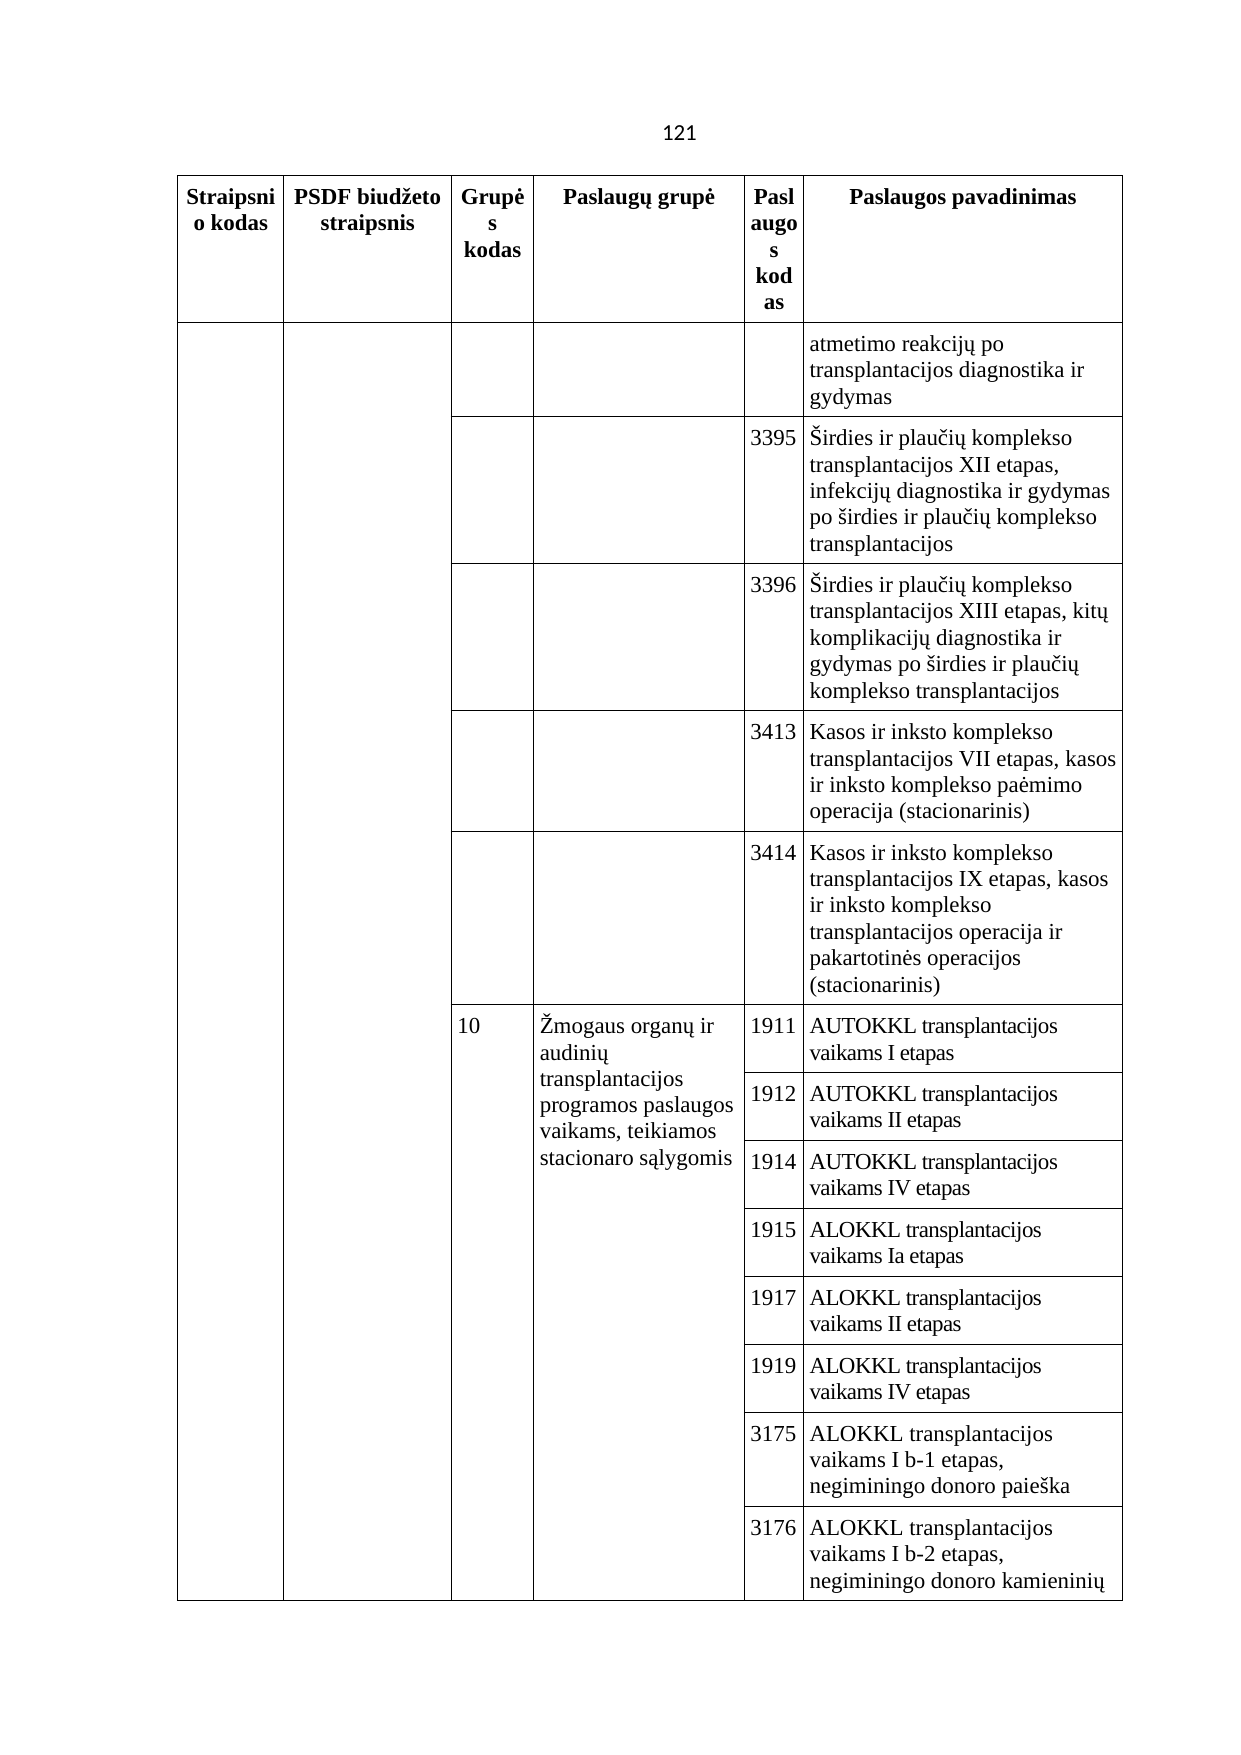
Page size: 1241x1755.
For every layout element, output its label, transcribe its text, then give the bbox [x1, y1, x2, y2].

table_cell [284, 1004, 451, 1072]
table_cell [452, 1140, 533, 1208]
table_cell [452, 323, 533, 416]
table_cell [452, 417, 533, 563]
table_cell 10 [452, 1005, 533, 1072]
table_cell 1915 [745, 1209, 803, 1276]
table_cell [534, 832, 744, 1004]
table_cell [284, 323, 451, 416]
table_cell [534, 417, 744, 563]
table_cell [178, 1276, 283, 1344]
table_cell 1912 [745, 1073, 803, 1140]
table_cell [178, 1344, 283, 1412]
table_cell [178, 1208, 283, 1276]
table_cell 3396 [745, 564, 803, 710]
table_cell [284, 1276, 451, 1344]
table_cell [452, 1072, 533, 1140]
table_cell atmetimo reakcijų po transplantacijos diagnostika ir gydymas [804, 323, 1122, 416]
table_cell 3395 [745, 417, 803, 563]
table_cell 3176 [745, 1507, 803, 1600]
table_cell [178, 831, 283, 1004]
table_cell Širdies ir plaučių komplekso transplantacijos XIII etapas, kitų komplikacijų diagnostika ir gydymas po širdies ir plaučių komplekso transplantacijos [804, 564, 1122, 710]
table_cell 3413 [745, 711, 803, 831]
table_cell [284, 1208, 451, 1276]
table_cell Kasos ir inksto komplekso transplantacijos VII etapas, kasos ir inksto komplekso paėmimo operacija (stacionarinis) [804, 711, 1122, 831]
table_cell [452, 832, 533, 1004]
table_cell [284, 416, 451, 563]
table_cell [452, 1344, 533, 1412]
table_cell [178, 1004, 283, 1072]
table_cell [452, 1506, 533, 1600]
table_header Paslaugų grupė [534, 176, 744, 322]
table_cell [534, 564, 744, 710]
table_header Straipsnio kodas [178, 176, 283, 322]
table_cell 1919 [745, 1345, 803, 1412]
table_cell [452, 1276, 533, 1344]
table_cell [284, 831, 451, 1004]
table_cell [284, 1344, 451, 1412]
table_cell Žmogaus organų ir audinių transplantacijos programos paslaugos vaikams, teikiamos stacionaro sąlygomis [534, 1005, 744, 1412]
table_header PSDF biudžeto straipsnis [284, 176, 451, 322]
table_cell [452, 1208, 533, 1276]
table_cell [178, 1506, 283, 1600]
table_cell ALOKKL transplantacijos vaikams IV etapas [804, 1345, 1122, 1412]
table_cell Kasos ir inksto komplekso transplantacijos IX etapas, kasos ir inksto komplekso transplantacijos operacija ir pakartotinės operacijos (stacionarinis) [804, 832, 1122, 1004]
table_cell AUTOKKL transplantacijos vaikams II etapas [804, 1073, 1122, 1140]
table_cell [452, 711, 533, 831]
table_cell [452, 1412, 533, 1506]
table_cell [178, 323, 283, 416]
table_cell [284, 1412, 451, 1506]
table_cell [534, 711, 744, 831]
table_cell [178, 710, 283, 831]
table_header Grupės kodas [452, 176, 533, 322]
table_cell ALOKKL transplantacijos vaikams I b-2 etapas, negiminingo donoro kamieninių [804, 1507, 1122, 1600]
table_cell [745, 323, 803, 416]
table_cell ALOKKL transplantacijos vaikams I b-1 etapas, negiminingo donoro paieška [804, 1413, 1122, 1506]
table_cell [284, 1072, 451, 1140]
table_cell [452, 564, 533, 710]
table_cell AUTOKKL transplantacijos vaikams I etapas [804, 1005, 1122, 1072]
table_cell [178, 563, 283, 710]
table_cell [284, 1140, 451, 1208]
table_cell [178, 1412, 283, 1506]
table_header Paslaugos pavadinimas [804, 176, 1122, 322]
table_cell [284, 1506, 451, 1600]
table_cell [534, 1412, 744, 1506]
table_cell 3414 [745, 832, 803, 1004]
table_cell AUTOKKL transplantacijos vaikams IV etapas [804, 1141, 1122, 1208]
table_cell [284, 710, 451, 831]
table_cell [534, 1506, 744, 1600]
table_cell [178, 416, 283, 563]
table_cell Širdies ir plaučių komplekso transplantacijos XII etapas, infekcijų diagnostika ir gydymas po širdies ir plaučių komplekso transplantacijos [804, 417, 1122, 563]
table_cell ALOKKL transplantacijos vaikams II etapas [804, 1277, 1122, 1344]
table_cell [178, 1072, 283, 1140]
table_cell [284, 563, 451, 710]
table_cell 1917 [745, 1277, 803, 1344]
table_cell 1914 [745, 1141, 803, 1208]
table_cell 1911 [745, 1005, 803, 1072]
table_cell [178, 1140, 283, 1208]
table_cell ALOKKL transplantacijos vaikams Ia etapas [804, 1209, 1122, 1276]
table_cell [534, 323, 744, 416]
table_header Paslaugos kodas [745, 176, 803, 322]
table_cell 3175 [745, 1413, 803, 1506]
